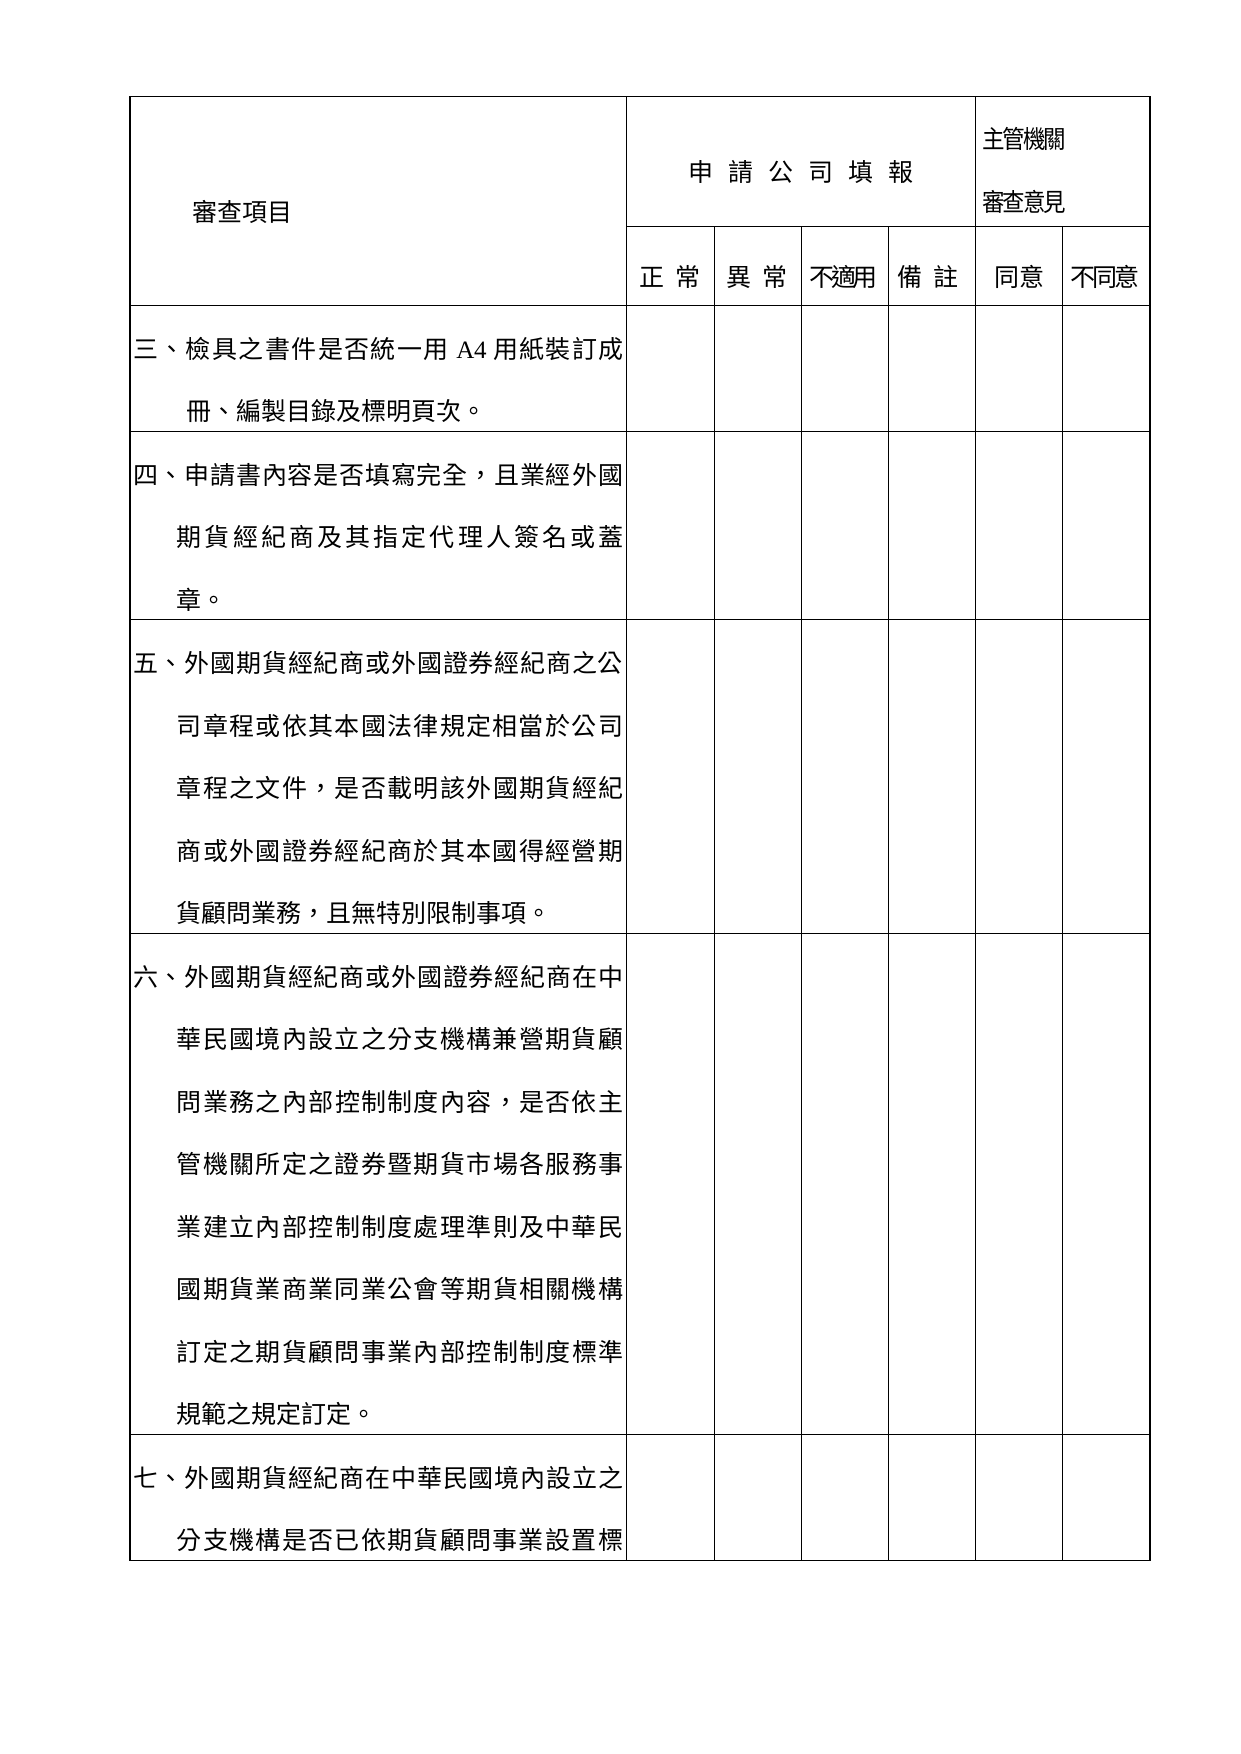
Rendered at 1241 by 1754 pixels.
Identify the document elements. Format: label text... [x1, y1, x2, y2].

table_cell [627, 432, 714, 619]
table_cell 七、外國期貨經紀商在中華民國境內設立之分支機構是否已依期貨顧問事業設置標 [131, 1435, 626, 1560]
table_cell 六、外國期貨經紀商或外國證券經紀商在中華民國境內設立之分支機構兼營期貨顧問業務之內部控制制度內容，是否依主管機關所定之證券暨期貨市場各服務事業建立內部控制制度處理準則及中華民國期貨業商業同業公會等期貨相關機構訂定之期貨顧問事業內部控制制度標準規範之規定訂定。 [131, 934, 626, 1434]
table_cell [976, 1435, 1062, 1560]
table_cell [627, 306, 714, 431]
table_cell [715, 306, 801, 431]
table_cell 不同意 [1063, 227, 1149, 304]
table_cell [976, 934, 1062, 1434]
table_header 審查項目 [131, 97, 626, 304]
table_cell [1063, 432, 1149, 619]
table_cell [889, 432, 975, 619]
table_cell [802, 1435, 888, 1560]
table_cell 備 註 [889, 227, 975, 304]
table_cell [889, 1435, 975, 1560]
table_cell [1063, 620, 1149, 933]
table_cell [889, 306, 975, 431]
table_cell [802, 934, 888, 1434]
table_cell [802, 306, 888, 431]
table_cell [715, 620, 801, 933]
table_cell [1063, 1435, 1149, 1560]
table_cell [976, 432, 1062, 619]
table_header 主管機關 審查意見 [976, 97, 1149, 226]
table_cell [715, 934, 801, 1434]
table_cell [715, 432, 801, 619]
table_cell [1063, 934, 1149, 1434]
table_cell 三、檢具之書件是否統一用A4用紙裝訂成冊、編製目錄及標明頁次。 [131, 306, 626, 431]
table_cell 不適用 [802, 227, 888, 304]
table_cell [1063, 306, 1149, 431]
table_cell [802, 432, 888, 619]
table_cell 異 常 [715, 227, 801, 304]
table_cell [889, 620, 975, 933]
table_cell [802, 620, 888, 933]
table_cell 五、外國期貨經紀商或外國證券經紀商之公司章程或依其本國法律規定相當於公司章程之文件，是否載明該外國期貨經紀商或外國證券經紀商於其本國得經營期貨顧問業務，且無特別限制事項。 [131, 620, 626, 933]
table_cell 正 常 [627, 227, 714, 304]
table_cell [627, 620, 714, 933]
table_cell 四、申請書內容是否填寫完全，且業經外國期貨經紀商及其指定代理人簽名或蓋章。 [131, 432, 626, 619]
table_cell [976, 620, 1062, 933]
table_cell [627, 934, 714, 1434]
table_cell [889, 934, 975, 1434]
table_cell [627, 1435, 714, 1560]
table_header 申 請 公 司 填 報 [627, 97, 975, 226]
table_cell [715, 1435, 801, 1560]
table_cell [976, 306, 1062, 431]
table_cell 同意 [976, 227, 1062, 304]
